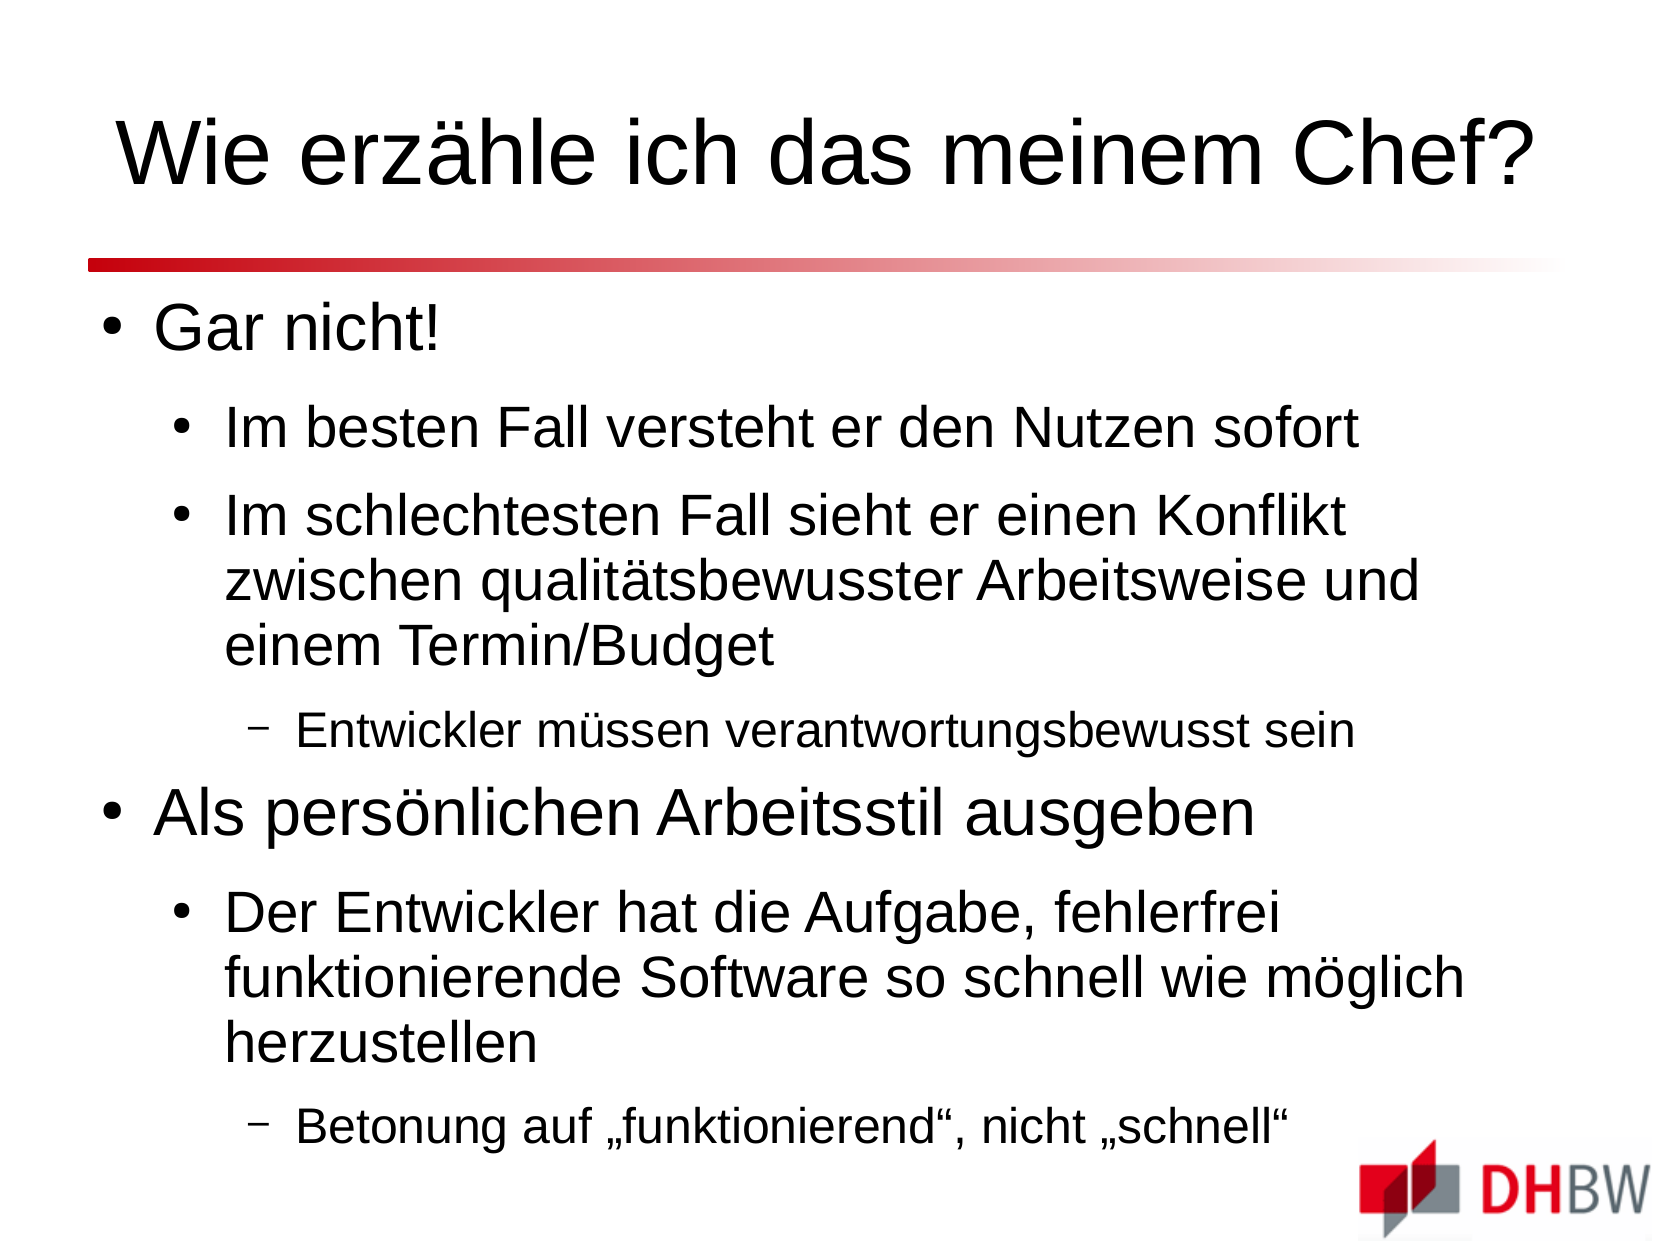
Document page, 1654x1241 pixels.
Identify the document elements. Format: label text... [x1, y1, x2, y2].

picture [1358, 1137, 1652, 1241]
title Wie erzähle ich das meinem Chef? [82, 49, 1571, 257]
list Gar nicht! Im besten Fall versteht er den Nutzen sofort Im schlechtesten Fall sieht er einen Konflikt zwischen qualitätsbewusster Arbeitsweise und einem Termin/Budget Entwickler müssen verantwortungsbewusst sein Als persönlichen Arbeitsstil ausgeben Der Entwickler hat die Aufgabe, fehlerfrei funktionierende Software so schnell wie möglich herzustellen Betonung auf „funktionierend“, nicht „schnell“ [82, 290, 1571, 1153]
